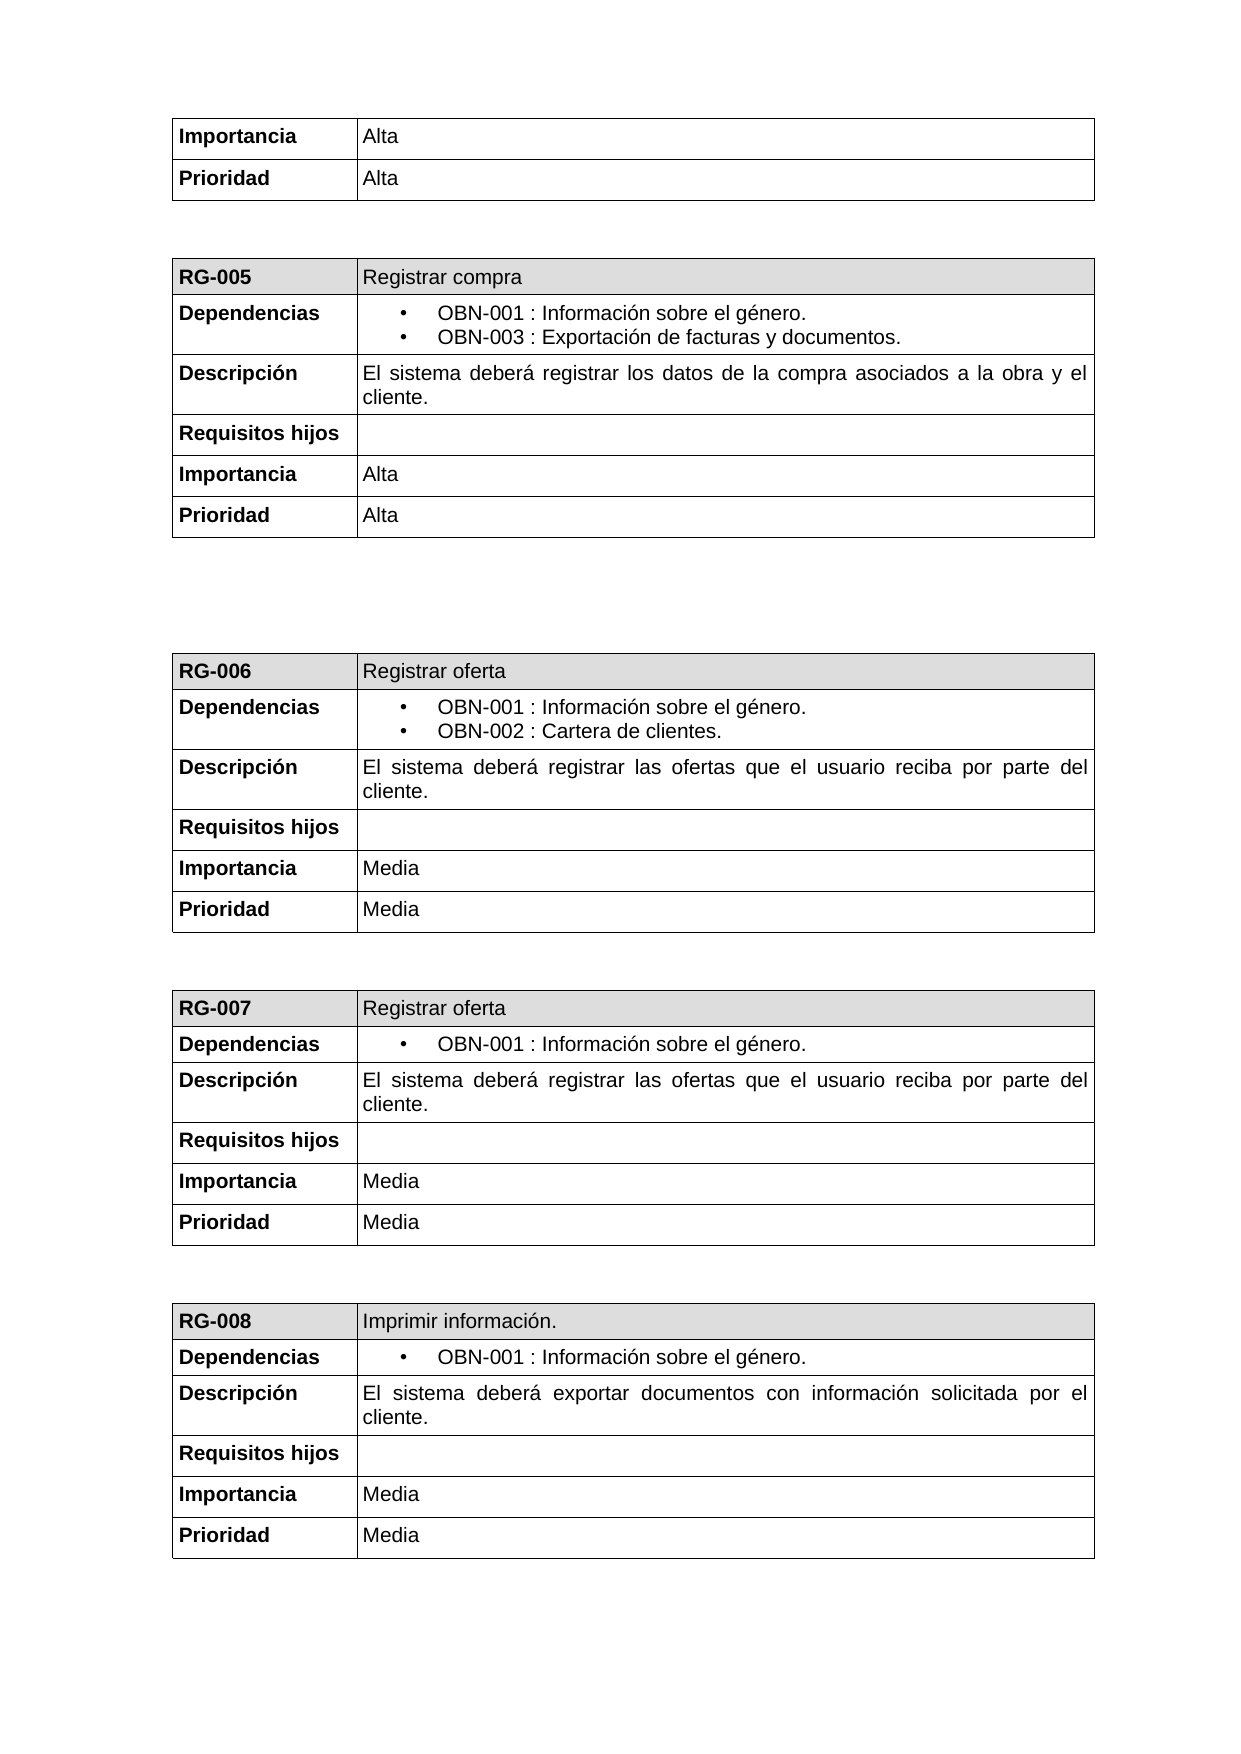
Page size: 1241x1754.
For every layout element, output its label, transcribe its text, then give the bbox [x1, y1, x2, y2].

table_cell OBN-001 : Información sobre el género. [358, 1340, 1094, 1375]
table_cell El sistema deberá exportar documentos con información solicitada por el cliente. [358, 1376, 1094, 1435]
table_header Imprimir información. [358, 1304, 1094, 1339]
table_header RG-006 [173, 654, 357, 689]
table_cell [358, 810, 1094, 850]
table_cell Dependencias [173, 1340, 357, 1375]
table_cell El sistema deberá registrar las ofertas que el usuario reciba por parte del cliente. [358, 1063, 1094, 1122]
table_cell OBN-001 : Información sobre el género. [358, 1027, 1094, 1062]
table_header Registrar compra [358, 259, 1094, 294]
table_cell Requisitos hijos [173, 1436, 357, 1476]
table_header RG-005 [173, 259, 357, 294]
table_header Registrar oferta [358, 654, 1094, 689]
table_cell Importancia [173, 1477, 357, 1517]
table_cell El sistema deberá registrar las ofertas que el usuario reciba por parte del cliente. [358, 750, 1094, 809]
table_cell Alta [358, 456, 1094, 496]
table_cell Media [358, 892, 1094, 932]
table_cell Prioridad [173, 1205, 357, 1245]
table_cell Descripción [173, 355, 357, 414]
table_cell Media [358, 1205, 1094, 1245]
table_cell Importancia [173, 119, 357, 159]
table_cell [358, 1436, 1094, 1476]
table_cell Alta [358, 160, 1094, 200]
table_cell Media [358, 851, 1094, 891]
table_cell Importancia [173, 456, 357, 496]
table_cell Descripción [173, 1063, 357, 1122]
table_cell OBN-001 : Información sobre el género. OBN-003 : Exportación de facturas y documentos. [358, 295, 1094, 354]
table_cell Dependencias [173, 295, 357, 354]
table_cell Media [358, 1164, 1094, 1204]
table_cell Media [358, 1477, 1094, 1517]
table_cell Prioridad [173, 892, 357, 932]
table_cell Descripción [173, 750, 357, 809]
table_cell Media [358, 1518, 1094, 1558]
table_cell Importancia [173, 1164, 357, 1204]
table_cell El sistema deberá registrar los datos de la compra asociados a la obra y el cliente. [358, 355, 1094, 414]
table_cell Descripción [173, 1376, 357, 1435]
table_cell Prioridad [173, 1518, 357, 1558]
table_cell Importancia [173, 851, 357, 891]
table_cell Prioridad [173, 497, 357, 537]
table_cell Requisitos hijos [173, 415, 357, 455]
table_cell Alta [358, 119, 1094, 159]
table_cell Dependencias [173, 690, 357, 749]
table_cell Requisitos hijos [173, 1123, 357, 1163]
table_cell Requisitos hijos [173, 810, 357, 850]
table_cell [358, 415, 1094, 455]
table_header RG-008 [173, 1304, 357, 1339]
table_cell Prioridad [173, 160, 357, 200]
table_cell [358, 1123, 1094, 1163]
table_cell Alta [358, 497, 1094, 537]
table_cell Dependencias [173, 1027, 357, 1062]
table_header RG-007 [173, 991, 357, 1026]
table_cell OBN-001 : Información sobre el género. OBN-002 : Cartera de clientes. [358, 690, 1094, 749]
table_header Registrar oferta [358, 991, 1094, 1026]
